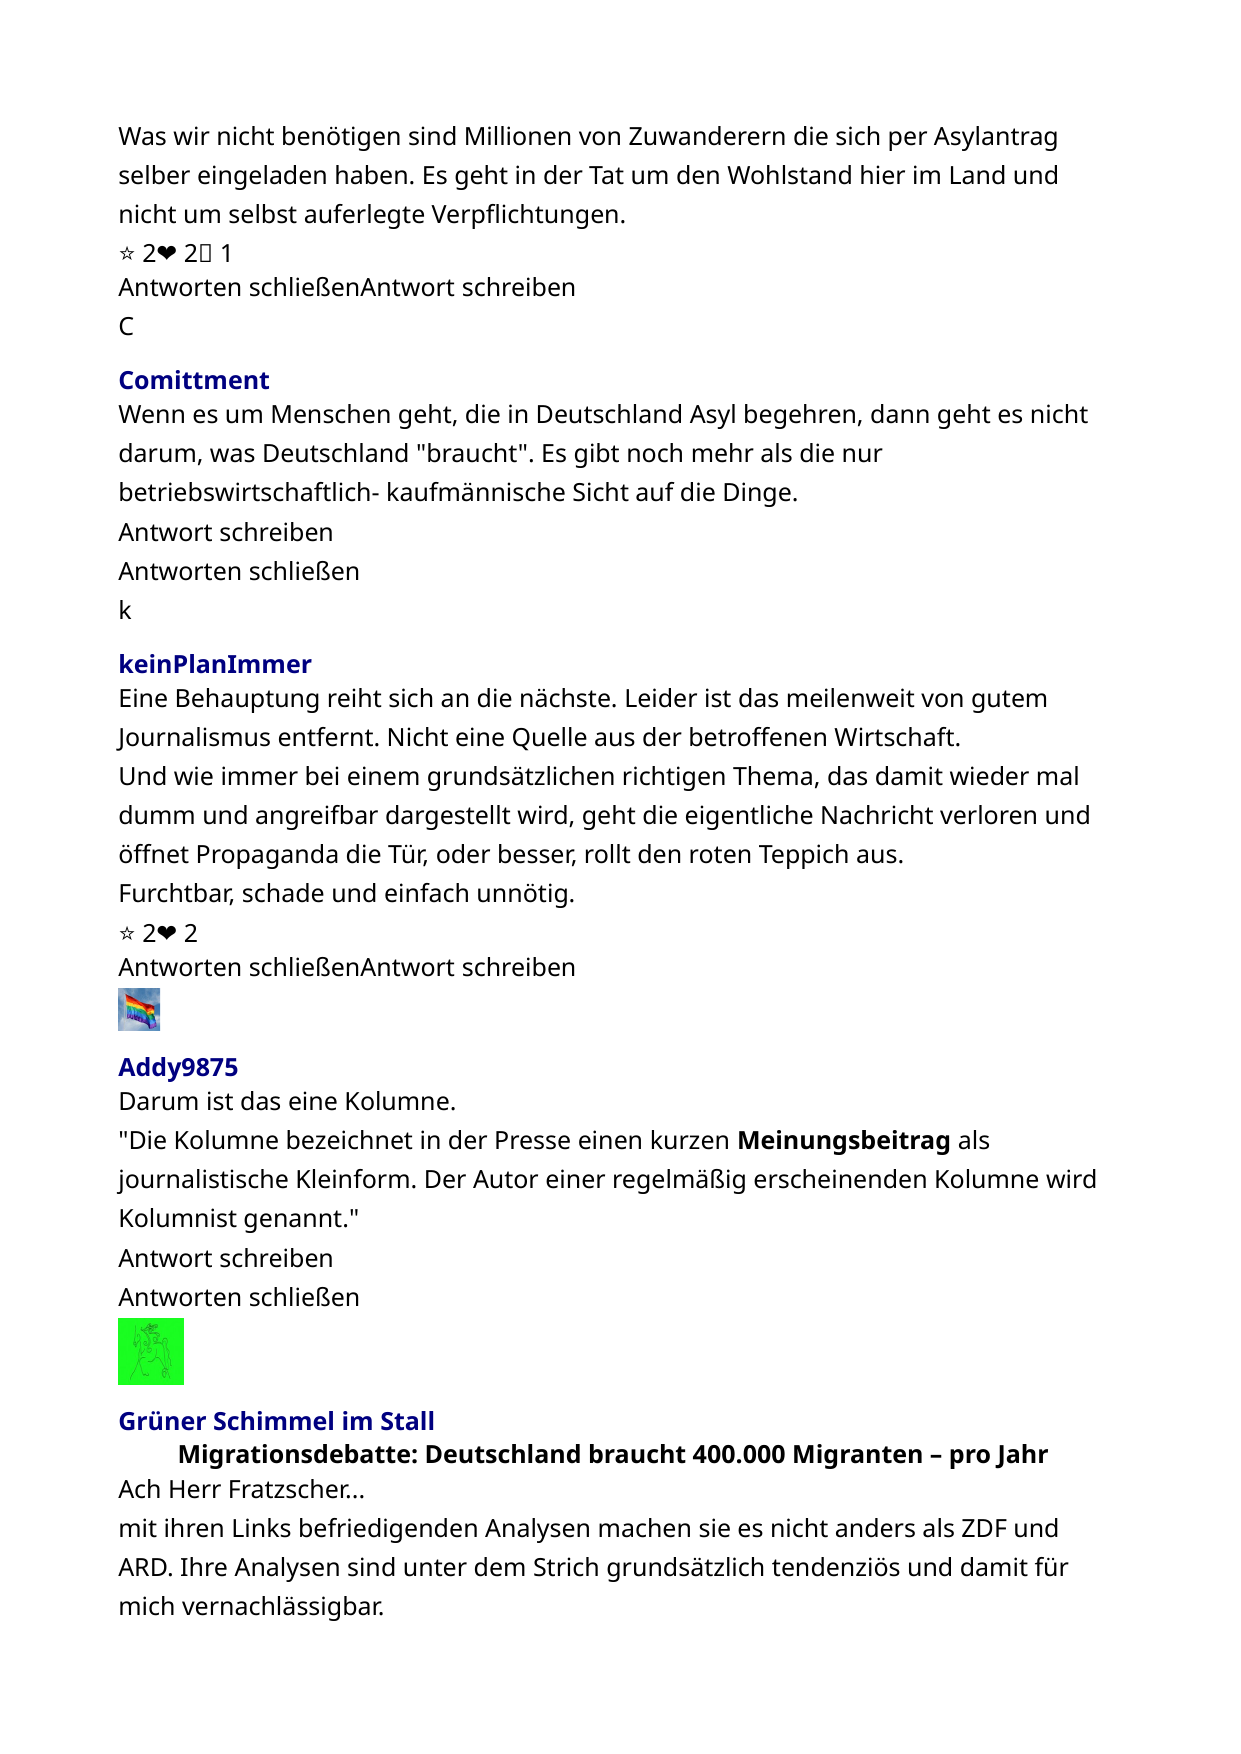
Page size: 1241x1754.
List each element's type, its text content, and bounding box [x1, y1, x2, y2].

subtitle Comittment [118, 363, 1122, 397]
text Ach Herr Fratzscher... [118, 1471, 1122, 1505]
text Und wie immer bei einem grundsätzlichen richtigen Thema, das damit wieder mal dumm und angreifbar dargestellt wird, geht die eigentliche Nachricht verloren und öffnet Propaganda die Tür, oder besser, rollt den roten Teppich aus. [118, 759, 1122, 871]
subtitle Grüner Schimmel im Stall [118, 1403, 1122, 1437]
text mit ihren Links befriedigenden Analysen machen sie es nicht anders als ZDF und ARD. Ihre Analysen sind unter dem Strich grundsätzlich tendenziös und damit für mich vernachlässigbar. [118, 1510, 1122, 1623]
text Darum ist das eine Kolumne. [118, 1084, 1122, 1118]
subtitle keinPlanImmer [118, 646, 1122, 680]
subtitle Addy9875 [118, 1049, 1122, 1084]
text k [118, 592, 1122, 627]
text C [118, 309, 1122, 343]
text Eine Behauptung reiht sich an die nächste. Leider ist das meilenweit von gutem Journalismus entfernt. Nicht eine Quelle aus der betroffenen Wirtschaft. [118, 680, 1122, 753]
text Antwort schreiben [118, 514, 1122, 548]
picture [118, 988, 161, 1031]
text "Die Kolumne bezeichnet in der Presse einen kurzen Meinungsbeitrag als journalistische Kleinform. Der Autor einer regelmäßig erscheinenden Kolumne wird Kolumnist genannt." [118, 1123, 1122, 1235]
text Antwort schreiben [118, 1240, 1122, 1274]
text Antworten schließenAntwort schreiben [118, 949, 1122, 983]
text Furchtbar, schade und einfach unnötig. [118, 876, 1122, 910]
text Antworten schließenAntwort schreiben [118, 270, 1122, 304]
text Wenn es um Menschen geht, die in Deutschland Asyl begehren, dann geht es nicht darum, was Deutschland "braucht". Es gibt noch mehr als die nur betriebswirtschaftlich- kaufmännische Sicht auf die Dinge. [118, 397, 1122, 509]
text Was wir nicht benötigen sind Millionen von Zuwanderern die sich per Asylantrag selber eingeladen haben. Es geht in der Tat um den Wohlstand hier im Land und nicht um selbst auferlegte Verpflichtungen. [118, 118, 1122, 231]
picture [118, 1318, 184, 1385]
text Antworten schließen [118, 553, 1122, 587]
text ⭐️ 2❤️ 2 [118, 915, 1122, 949]
text Antworten schließen [118, 1279, 1122, 1313]
text ⭐️ 2❤️ 2🤨 1 [118, 236, 1122, 270]
text Migrationsdebatte: Deutschland braucht 400.000 Migranten – pro Jahr [177, 1437, 1063, 1471]
